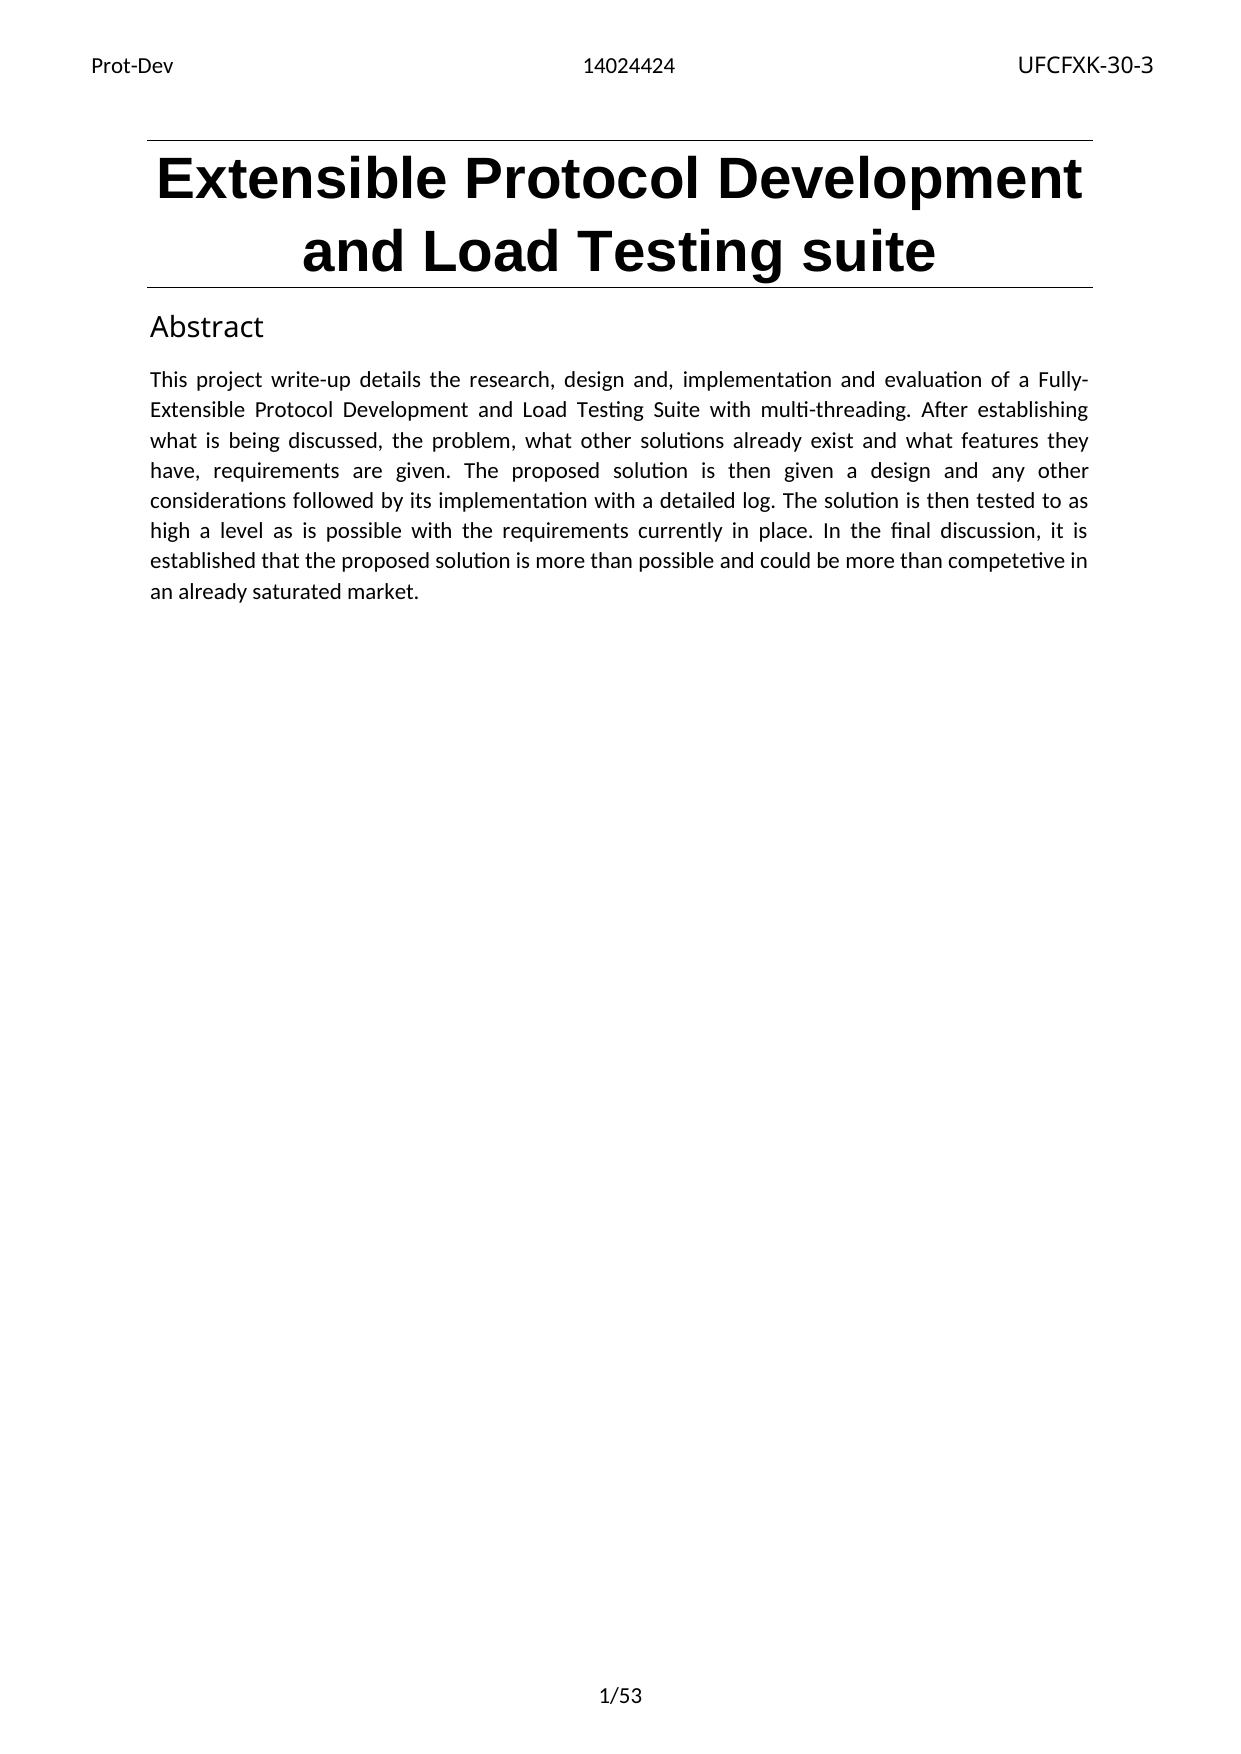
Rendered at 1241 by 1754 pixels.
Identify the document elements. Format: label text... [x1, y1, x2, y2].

text Abstract [150, 306, 1090, 346]
title Extensible Protocol Development and Load Testing suite [147, 141, 1093, 287]
text This project write-up details the research, design and, implementation and evaluation of a Fully-Extensible Protocol Development and Load Testing Suite with multi-threading. After establishing what is being discussed, the problem, what other solutions already exist and what features they have, requirements are given. The proposed solution is then given a design and any other considerations followed by its implementation with a detailed log. The solution is then tested to as high a level as is possible with the requirements currently in place. In the final discussion, it is established that the proposed solution is more than possible and could be more than competetive in an already saturated market. [150, 365, 1090, 605]
